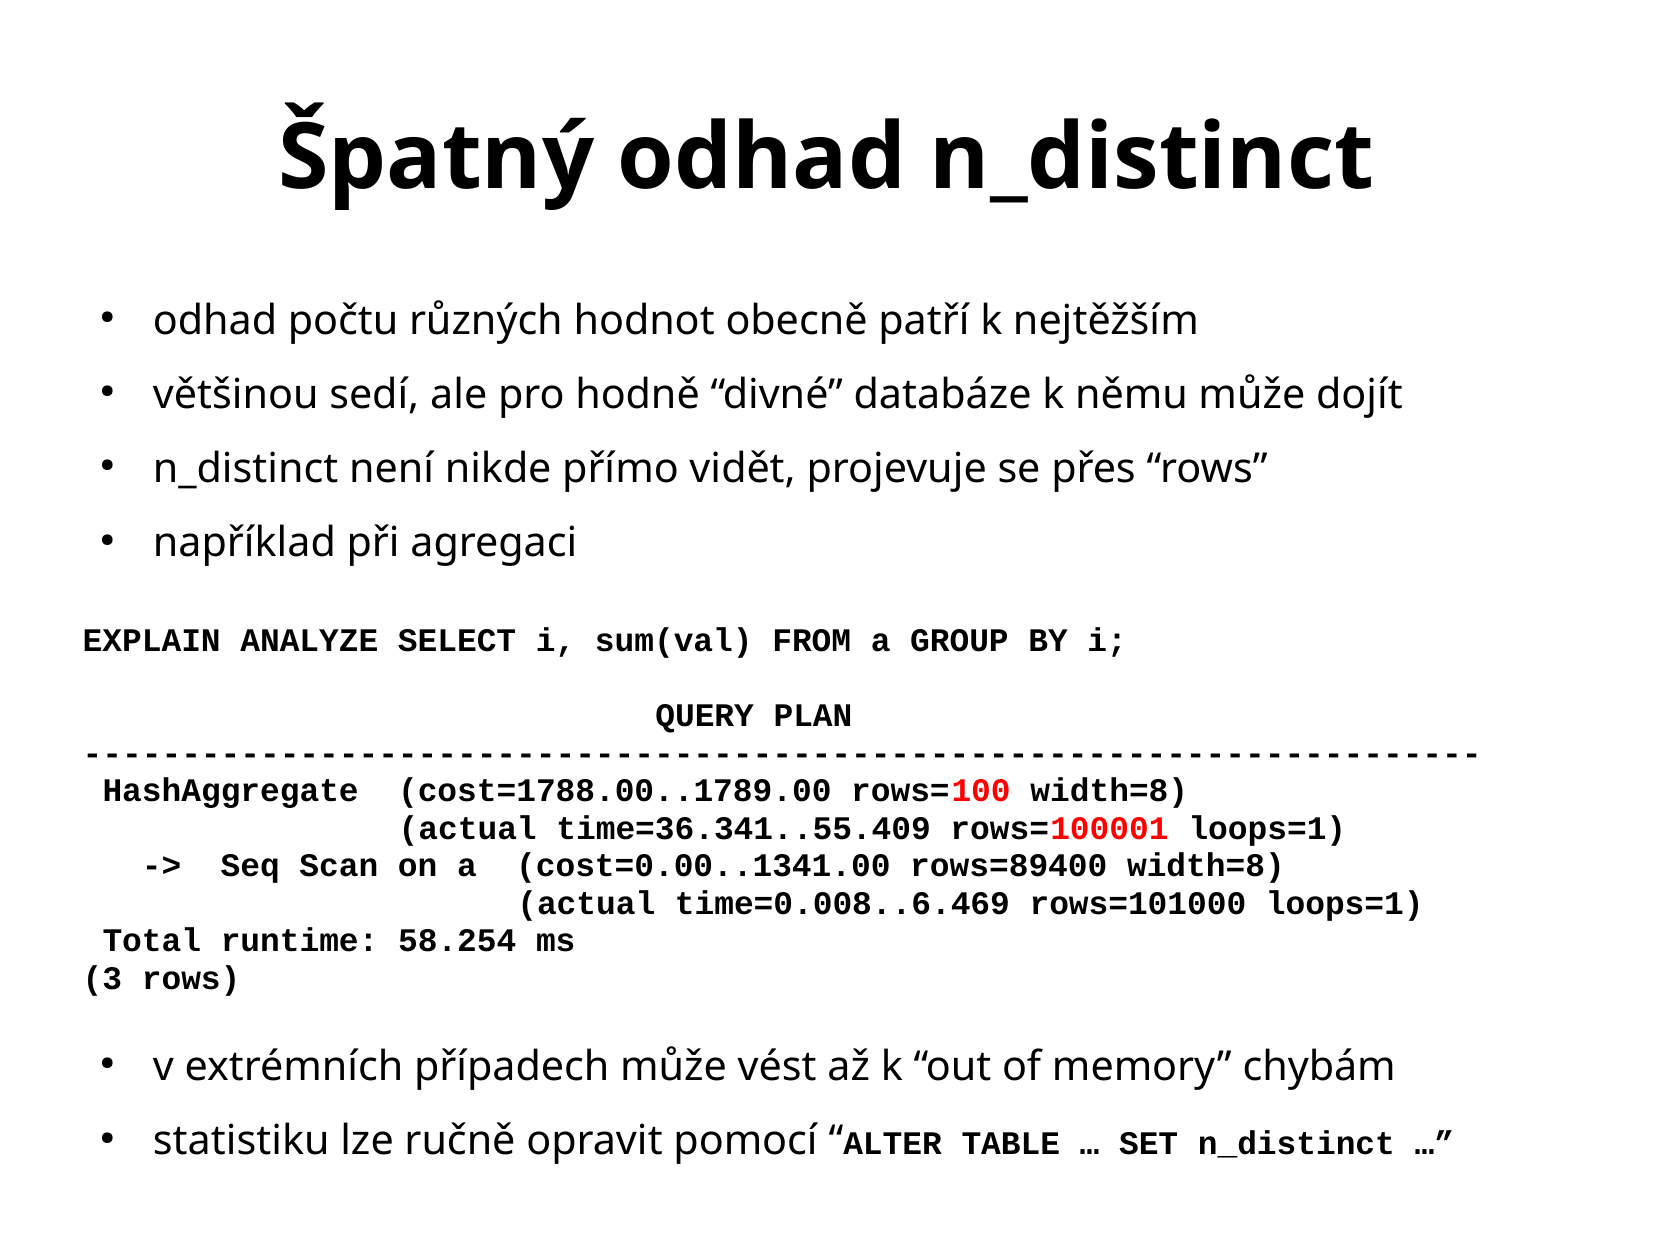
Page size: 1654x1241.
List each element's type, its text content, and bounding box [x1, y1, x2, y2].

title Špatný odhad n_distinct [82, 49, 1571, 257]
list odhad počtu různých hodnot obecně patří k nejtěžším většinou sedí, ale pro hodně “divné” databáze k němu může dojít n_distinct není nikde přímo vidět, projevuje se přes “rows” například při agregaci EXPLAIN ANALYZE SELECT i, sum(val) FROM a GROUP BY i; QUERY PLAN ----------------------------------------------------------------------- HashAggregate (cost=1788.00..1789.00 rows=100 width=8) (actual time=36.341..55.409 rows=100001 loops=1) -> Seq Scan on a (cost=0.00..1341.00 rows=89400 width=8) (actual time=0.008..6.469 rows=101000 loops=1) Total runtime: 58.254 ms (3 rows) v extrémních případech může vést až k “out of memory” chybám statistiku lze ručně opravit pomocí “ALTER TABLE … SET n_distinct …” [82, 290, 1538, 1171]
